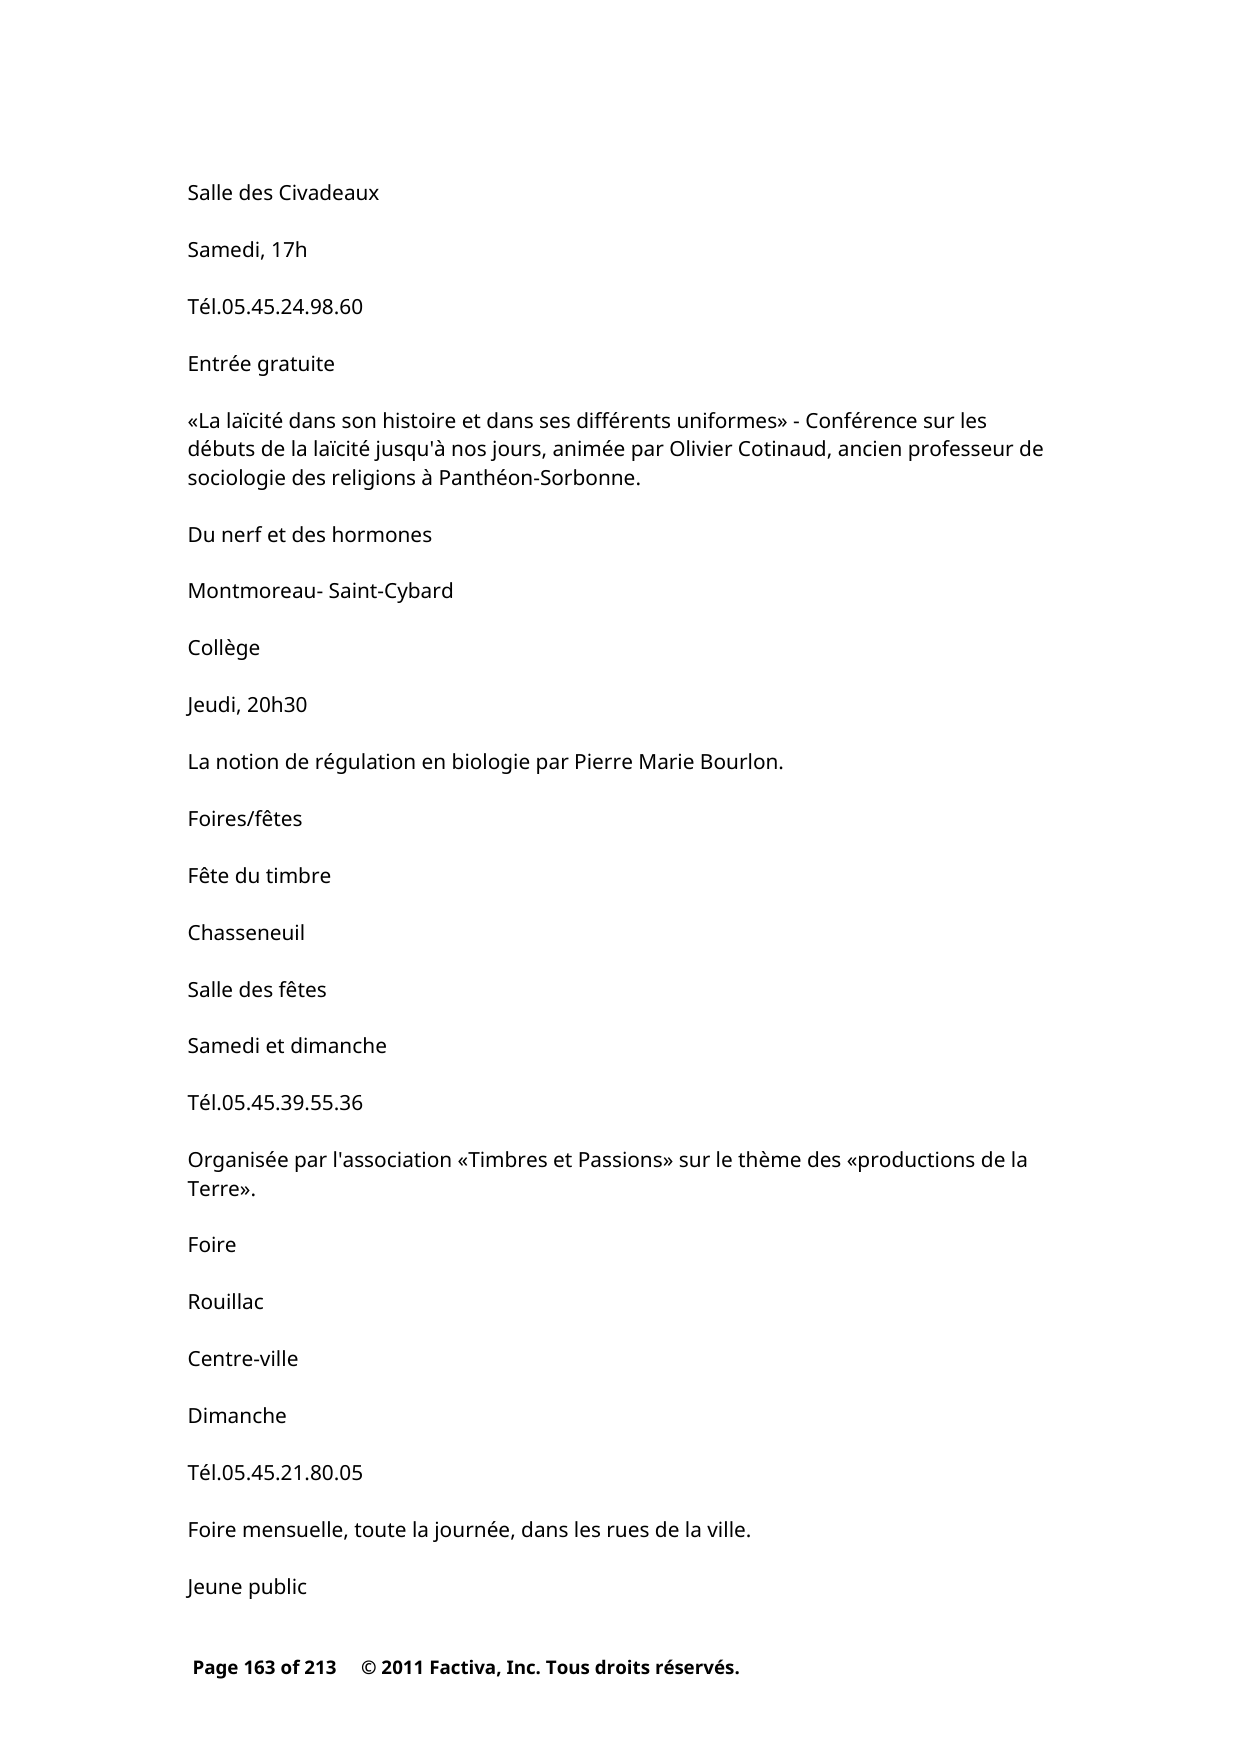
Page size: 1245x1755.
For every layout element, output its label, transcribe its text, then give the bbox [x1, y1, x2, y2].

text Centre-ville [187, 1344, 1057, 1373]
text Entrée gratuite [187, 349, 1057, 377]
text Montmoreau- Saint-Cybard [187, 577, 1057, 605]
text Samedi, 17h [187, 235, 1057, 264]
text Foire mensuelle, toute la journée, dans les rues de la ville. [187, 1515, 1057, 1543]
text Tél.05.45.21.80.05 [187, 1458, 1057, 1487]
text Rouillac [187, 1287, 1057, 1316]
text Collège [187, 633, 1057, 662]
text Foire [187, 1231, 1057, 1259]
text «La laïcité dans son histoire et dans ses différents uniformes» - Conférence sur les débuts de la laïcité jusqu'à nos jours, animée par Olivier Cotinaud, ancien professeur de sociologie des religions à Panthéon-Sorbonne. [187, 406, 1057, 491]
text Jeune public [187, 1572, 1057, 1600]
text Du nerf et des hormones [187, 520, 1057, 548]
text Salle des fêtes [187, 975, 1057, 1003]
text Chasseneuil [187, 918, 1057, 946]
text Samedi et dimanche [187, 1032, 1057, 1060]
text Dimanche [187, 1401, 1057, 1430]
text Salle des Civadeaux [187, 178, 1057, 207]
text Tél.05.45.39.55.36 [187, 1088, 1057, 1117]
text Foires/fêtes [187, 804, 1057, 832]
text Organisée par l'association «Timbres et Passions» sur le thème des «productions de la Terre». [187, 1145, 1057, 1202]
text Fête du timbre [187, 861, 1057, 889]
text Jeudi, 20h30 [187, 690, 1057, 719]
text Tél.05.45.24.98.60 [187, 292, 1057, 321]
text La notion de régulation en biologie par Pierre Marie Bourlon. [187, 747, 1057, 776]
